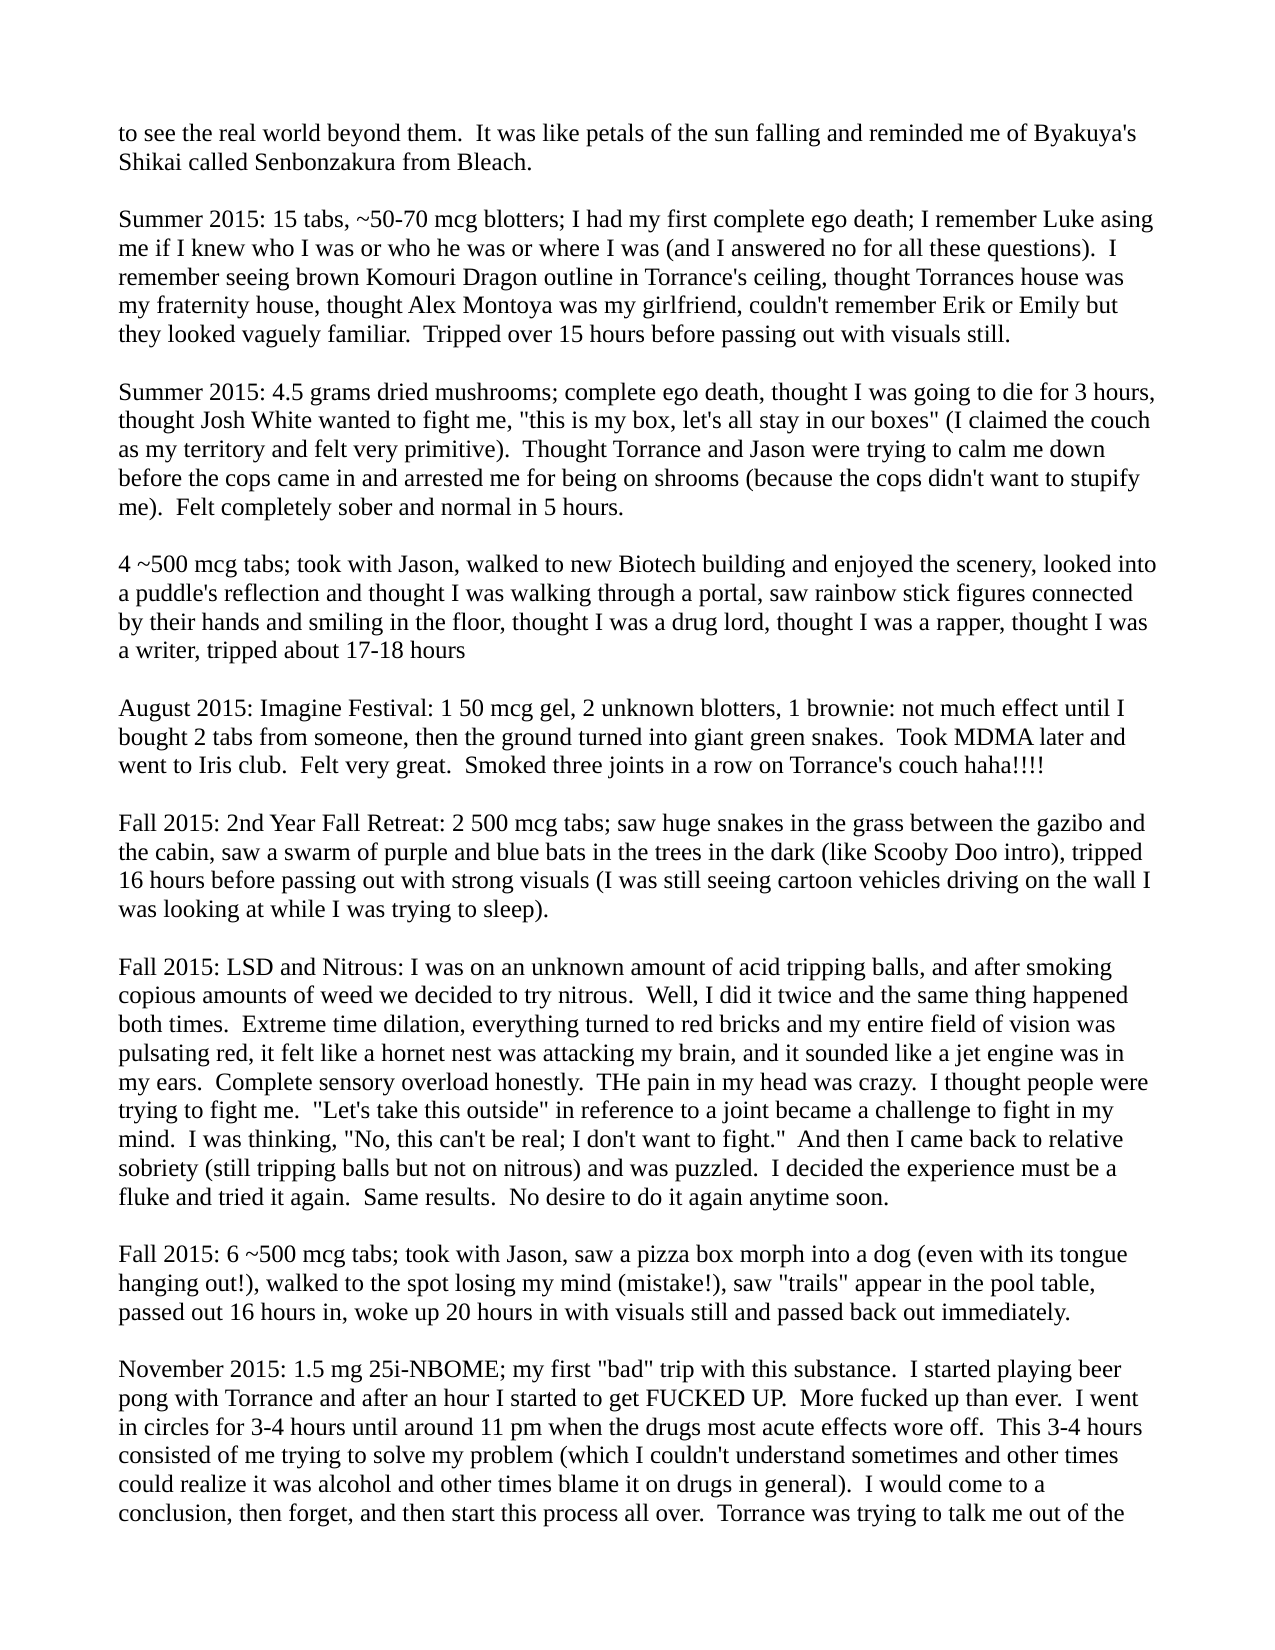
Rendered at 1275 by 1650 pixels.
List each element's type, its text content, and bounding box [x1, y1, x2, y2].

text Summer 2015: 15 tabs, ~50-70 mcg blotters; I had my first complete ego death; I remember Luke asing me if I knew who I was or who he was or where I was (and I answered no for all these questions). I remember seeing brown Komouri Dragon outline in Torrance's ceiling, thought Torrances house was my fraternity house, thought Alex Montoya was my girlfriend, couldn't remember Erik or Emily but they looked vaguely familiar. Tripped over 15 hours before passing out with visuals still. [118, 204, 1157, 348]
text 4 ~500 mcg tabs; took with Jason, walked to new Biotech building and enjoyed the scenery, looked into a puddle's reflection and thought I was walking through a portal, saw rainbow stick figures connected by their hands and smiling in the floor, thought I was a drug lord, thought I was a rapper, thought I was a writer, tripped about 17-18 hours [118, 549, 1157, 664]
text to see the real world beyond them. It was like petals of the sun falling and reminded me of Byakuya's Shikai called Senbonzakura from Bleach. [118, 118, 1157, 176]
text Fall 2015: 2nd Year Fall Retreat: 2 500 mcg tabs; saw huge snakes in the grass between the gazibo and the cabin, saw a swarm of purple and blue bats in the trees in the dark (like Scooby Doo intro), tripped 16 hours before passing out with strong visuals (I was still seeing cartoon vehicles driving on the wall I was looking at while I was trying to sleep). [118, 808, 1157, 923]
text Fall 2015: 6 ~500 mcg tabs; took with Jason, saw a pizza box morph into a dog (even with its tongue hanging out!), walked to the spot losing my mind (mistake!), saw "trails" appear in the pool table, passed out 16 hours in, woke up 20 hours in with visuals still and passed back out immediately. [118, 1239, 1157, 1326]
text August 2015: Imagine Festival: 1 50 mcg gel, 2 unknown blotters, 1 brownie: not much effect until I bought 2 tabs from someone, then the ground turned into giant green snakes. Took MDMA later and went to Iris club. Felt very great. Smoked three joints in a row on Torrance's couch haha!!!! [118, 693, 1157, 779]
text November 2015: 1.5 mg 25i-NBOME; my first "bad" trip with this substance. I started playing beer pong with Torrance and after an hour I started to get FUCKED UP. More fucked up than ever. I went in circles for 3-4 hours until around 11 pm when the drugs most acute effects wore off. This 3-4 hours consisted of me trying to solve my problem (which I couldn't understand sometimes and other times could realize it was alcohol and other times blame it on drugs in general). I would come to a conclusion, then forget, and then start this process all over. Torrance was trying to talk me out of the [118, 1354, 1157, 1527]
text Summer 2015: 4.5 grams dried mushrooms; complete ego death, thought I was going to die for 3 hours, thought Josh White wanted to fight me, "this is my box, let's all stay in our boxes" (I claimed the couch as my territory and felt very primitive). Thought Torrance and Jason were trying to calm me down before the cops came in and arrested me for being on shrooms (because the cops didn't want to stupify me). Felt completely sober and normal in 5 hours. [118, 377, 1157, 521]
text Fall 2015: LSD and Nitrous: I was on an unknown amount of acid tripping balls, and after smoking copious amounts of weed we decided to try nitrous. Well, I did it twice and the same thing happened both times. Extreme time dilation, everything turned to red bricks and my entire field of vision was pulsating red, it felt like a hornet nest was attacking my brain, and it sounded like a jet engine was in my ears. Complete sensory overload honestly. THe pain in my head was crazy. I thought people were trying to fight me. "Let's take this outside" in reference to a joint became a challenge to fight in my mind. I was thinking, "No, this can't be real; I don't want to fight." And then I came back to relative sobriety (still tripping balls but not on nitrous) and was puzzled. I decided the experience must be a fluke and tried it again. Same results. No desire to do it again anytime soon. [118, 952, 1157, 1211]
